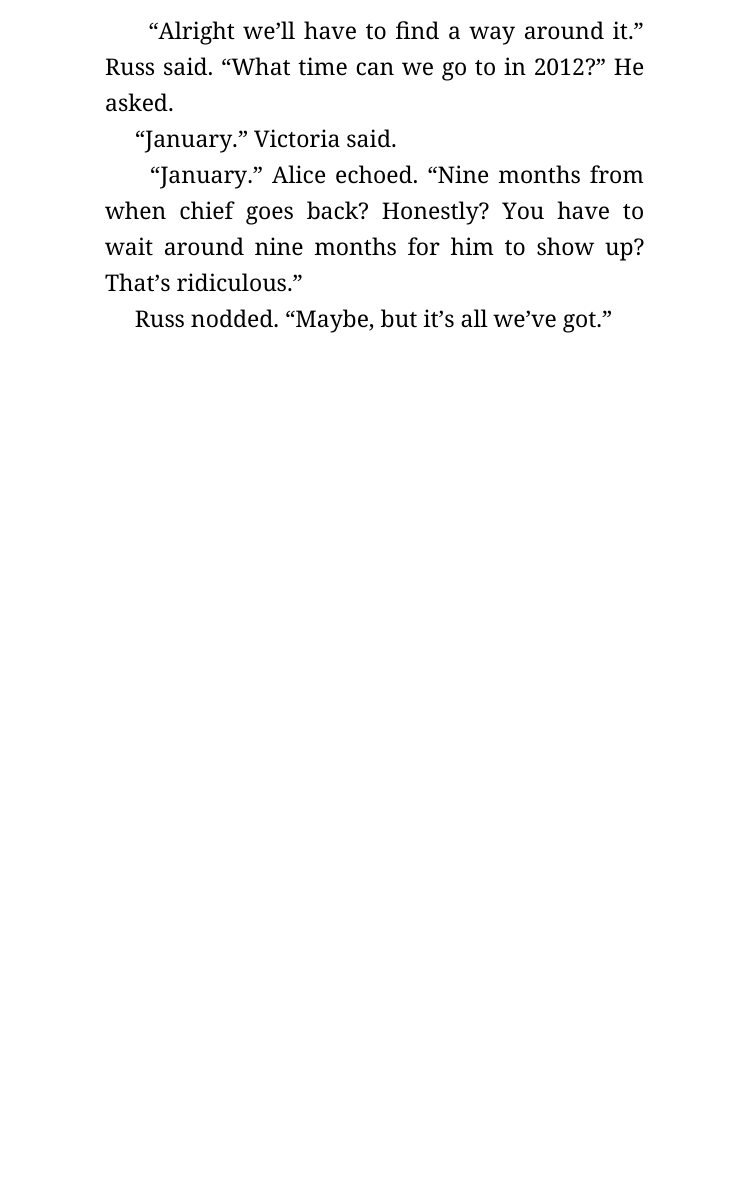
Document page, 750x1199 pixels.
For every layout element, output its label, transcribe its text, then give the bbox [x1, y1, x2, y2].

text “January.” Victoria said. [105, 123, 645, 154]
text “Alright we’ll have to find a way around it.” Russ said. “What time can we go to in 2012?” He asked. [105, 15, 645, 118]
text Russ nodded. “Maybe, but it’s all we’ve got.” [105, 302, 645, 334]
text “January.” Alice echoed. “Nine months from when chief goes back? Honestly? You have to wait around nine months for him to show up? That’s ridiculous.” [105, 159, 645, 298]
